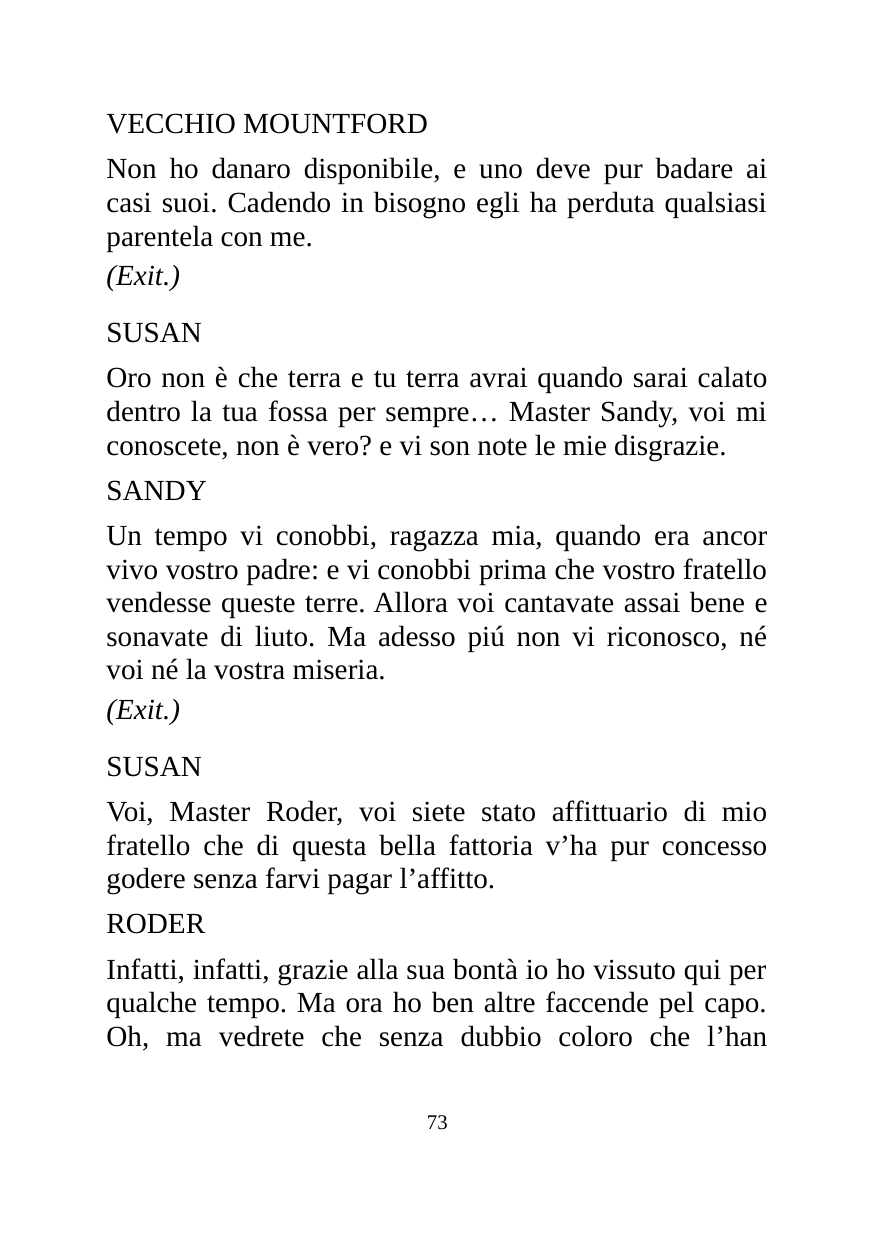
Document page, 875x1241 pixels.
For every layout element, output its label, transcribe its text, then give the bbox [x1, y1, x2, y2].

text Voi, Master Roder, voi siete stato affittuario di mio fratello che di questa bella fattoria v’ha pur concesso godere senza farvi pagar l’affitto. [106, 794, 768, 895]
text RODER [106, 907, 768, 940]
text SANDY [106, 473, 768, 506]
text SUSAN [106, 749, 768, 782]
text VECCHIO MOUNTFORD [106, 106, 768, 140]
text SUSAN [106, 315, 768, 349]
text Non ho danaro disponibile, e uno deve pur badare ai casi suoi. Cadendo in bisogno egli ha perduta qualsiasi parentela con me. [106, 152, 768, 252]
text (Exit.) [106, 692, 768, 725]
text Infatti, infatti, grazie alla sua bontà io ho vissuto qui per qualche tempo. Ma ora ho ben altre faccende pel capo. Oh, ma vedrete che senza dubbio coloro che l’han [106, 952, 768, 1053]
text (Exit.) [106, 258, 768, 292]
text Oro non è che terra e tu terra avrai quando sarai calato dentro la tua fossa per sempre… Master Sandy, voi mi conoscete, non è vero? e vi son note le mie disgrazie. [106, 361, 768, 461]
text Un tempo vi conobbi, ragazza mia, quando era ancor vivo vostro padre: e vi conobbi prima che vostro fratello vendesse queste terre. Allora voi cantavate assai bene e sonavate di liuto. Ma adesso piú non vi riconosco, né voi né la vostra miseria. [106, 518, 768, 686]
